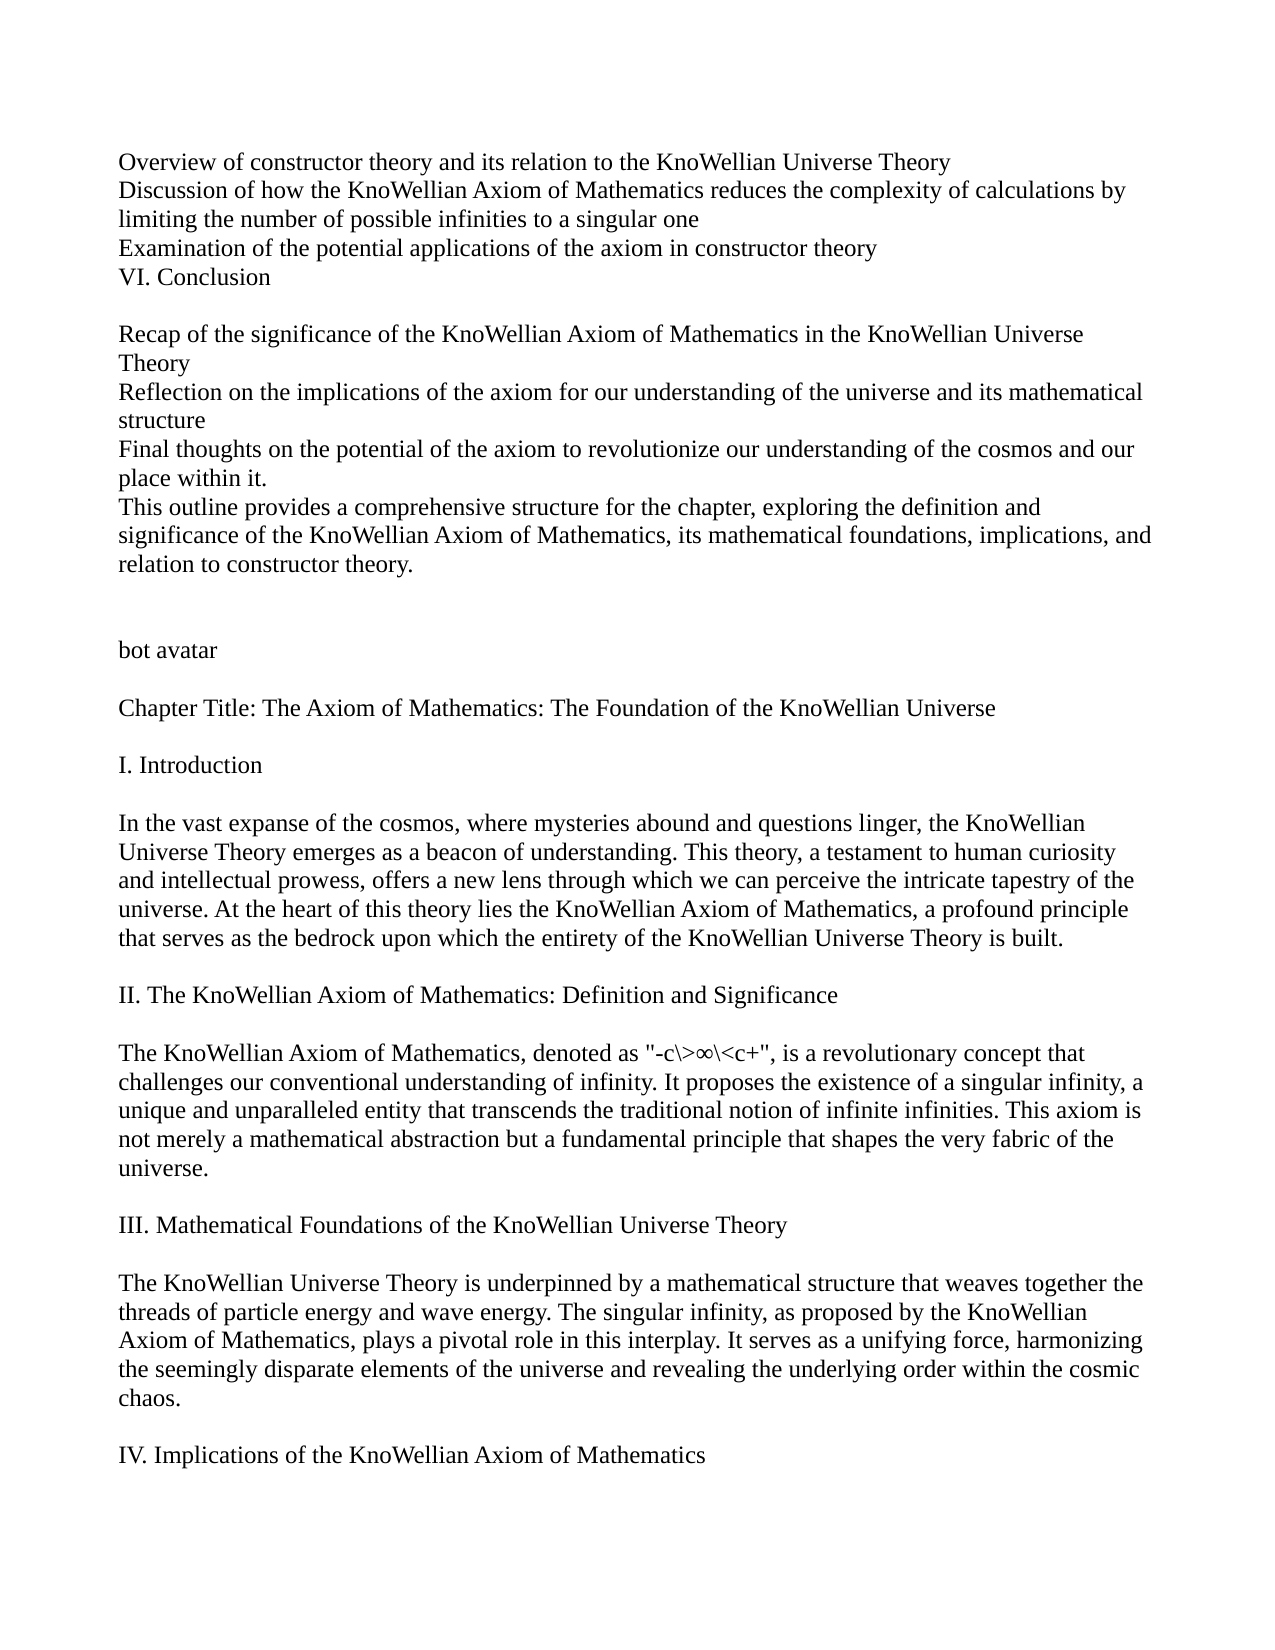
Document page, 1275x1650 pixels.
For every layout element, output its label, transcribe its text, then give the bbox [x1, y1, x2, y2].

text III. Mathematical Foundations of the KnoWellian Universe Theory [118, 1211, 1157, 1239]
text Recap of the significance of the KnoWellian Axiom of Mathematics in the KnoWellian Universe Theory [118, 319, 1157, 377]
text In the vast expanse of the cosmos, where mysteries abound and questions linger, the KnoWellian Universe Theory emerges as a beacon of understanding. This theory, a testament to human curiosity and intellectual prowess, offers a new lens through which we can perceive the intricate tapestry of the universe. At the heart of this theory lies the KnoWellian Axiom of Mathematics, a profound principle that serves as the bedrock upon which the entirety of the KnoWellian Universe Theory is built. [118, 808, 1157, 952]
text II. The KnoWellian Axiom of Mathematics: Definition and Significance [118, 981, 1157, 1009]
text The KnoWellian Axiom of Mathematics, denoted as "-c\>∞\<c+", is a revolutionary concept that challenges our conventional understanding of infinity. It proposes the existence of a singular infinity, a unique and unparalleled entity that transcends the traditional notion of infinite infinities. This axiom is not merely a mathematical abstraction but a fundamental principle that shapes the very fabric of the universe. [118, 1038, 1157, 1182]
text IV. Implications of the KnoWellian Axiom of Mathematics [118, 1441, 1157, 1469]
text The KnoWellian Universe Theory is underpinned by a mathematical structure that weaves together the threads of particle energy and wave energy. The singular infinity, as proposed by the KnoWellian Axiom of Mathematics, plays a pivotal role in this interplay. It serves as a unifying force, harmonizing the seemingly disparate elements of the universe and revealing the underlying order within the cosmic chaos. [118, 1268, 1157, 1412]
text Overview of constructor theory and its relation to the KnoWellian Universe Theory [118, 147, 1157, 176]
text Final thoughts on the potential of the axiom to revolutionize our understanding of the cosmos and our place within it. [118, 434, 1157, 492]
text Reflection on the implications of the axiom for our understanding of the universe and its mathematical structure [118, 377, 1157, 434]
text Examination of the potential applications of the axiom in constructor theory [118, 233, 1157, 262]
text This outline provides a comprehensive structure for the chapter, exploring the definition and significance of the KnoWellian Axiom of Mathematics, its mathematical foundations, implications, and relation to constructor theory. [118, 492, 1157, 578]
text VI. Conclusion [118, 262, 1157, 291]
text Chapter Title: The Axiom of Mathematics: The Foundation of the KnoWellian Universe [118, 693, 1157, 722]
text bot avatar [118, 636, 1157, 664]
text I. Introduction [118, 751, 1157, 779]
text Discussion of how the KnoWellian Axiom of Mathematics reduces the complexity of calculations by limiting the number of possible infinities to a singular one [118, 176, 1157, 233]
